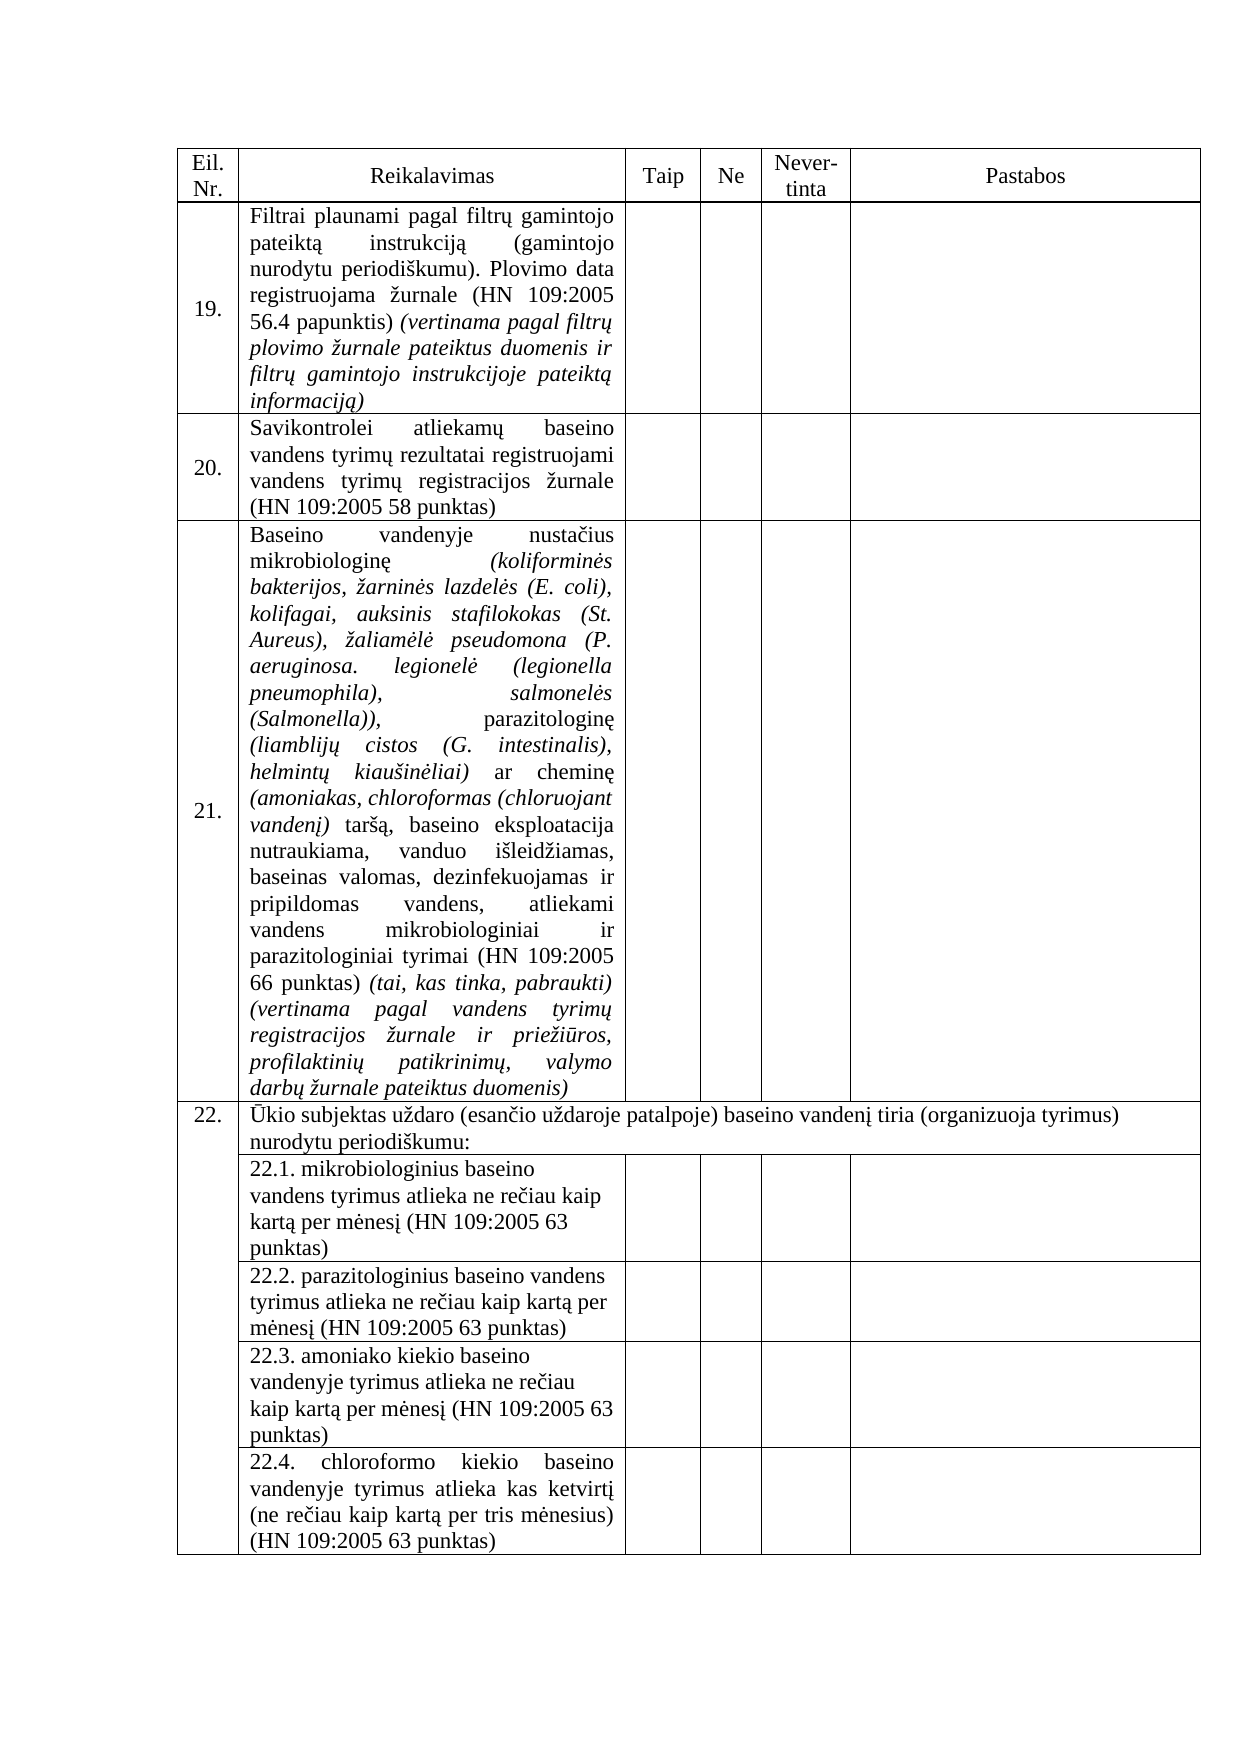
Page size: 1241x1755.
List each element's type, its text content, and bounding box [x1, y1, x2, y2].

table_cell 22.1. mikrobiologinius baseino vandens tyrimus atlieka ne rečiau kaip kartą per mėnesį (HN 109:2005 63 punktas) [239, 1155, 625, 1261]
table_cell [626, 414, 700, 520]
table_header Reikalavimas [239, 149, 625, 201]
table_cell 22. [178, 1102, 238, 1554]
table_cell [762, 203, 850, 413]
table_cell 21. [178, 521, 238, 1101]
table_cell [701, 203, 761, 413]
table_cell 19. [178, 203, 238, 413]
table_cell [626, 1342, 700, 1447]
table_cell [762, 521, 850, 1101]
table_cell [626, 1448, 700, 1554]
table_cell [701, 1448, 761, 1554]
table_cell [762, 1448, 850, 1554]
table_cell [762, 1155, 850, 1261]
table_header Never- tinta [762, 149, 850, 201]
table_cell [851, 521, 1200, 1101]
table_cell [626, 203, 700, 413]
table_cell [701, 414, 761, 520]
table_header Pastabos [851, 149, 1200, 201]
table_cell [626, 521, 700, 1101]
table_cell [762, 1262, 850, 1341]
table_cell [701, 1155, 761, 1261]
table_cell 22.2. parazitologinius baseino vandens tyrimus atlieka ne rečiau kaip kartą per mėnesį (HN 109:2005 63 punktas) [239, 1262, 625, 1341]
table_cell [626, 1262, 700, 1341]
table_cell 22.3. amoniako kiekio baseino vandenyje tyrimus atlieka ne rečiau kaip kartą per mėnesį (HN 109:2005 63 punktas) [239, 1342, 625, 1447]
table_cell Ūkio subjektas uždaro (esančio uždaroje patalpoje) baseino vandenį tiria (organizuoja tyrimus) nurodytu periodiškumu: [239, 1102, 1200, 1154]
table_cell [762, 1342, 850, 1447]
table_cell [762, 414, 850, 520]
table_cell [701, 1262, 761, 1341]
table_cell [851, 1448, 1200, 1554]
table_cell [851, 1155, 1200, 1261]
table_cell [851, 1342, 1200, 1447]
table_cell Baseino vandenyje nustačius mikrobiologinę (koliforminės bakterijos, žarninės lazdelės (E. coli), kolifagai, auksinis stafilokokas (St. Aureus), žaliamėlė pseudomona (P. aeruginosa. legionelė (legionella pneumophila), salmonelės (Salmonella)), parazitologinę (liamblijų cistos (G. intestinalis), helmintų kiaušinėliai) ar cheminę (amoniakas, chloroformas (chloruojant vandenį) taršą, baseino eksploatacija nutraukiama, vanduo išleidžiamas, baseinas valomas, dezinfekuojamas ir pripildomas vandens, atliekami vandens mikrobiologiniai ir parazitologiniai tyrimai (HN 109:2005 66 punktas) (tai, kas tinka, pabraukti) (vertinama pagal vandens tyrimų registracijos žurnale ir priežiūros, profilaktinių patikrinimų, valymo darbų žurnale pateiktus duomenis) [239, 521, 625, 1101]
table_cell Savikontrolei atliekamų baseino vandens tyrimų rezultatai registruojami vandens tyrimų registracijos žurnale (HN 109:2005 58 punktas) [239, 414, 625, 520]
table_header Ne [701, 149, 761, 201]
table_cell [701, 521, 761, 1101]
table_cell [851, 414, 1200, 520]
table_cell 22.4. chloroformo kiekio baseino vandenyje tyrimus atlieka kas ketvirtį (ne rečiau kaip kartą per tris mėnesius) (HN 109:2005 63 punktas) [239, 1448, 625, 1554]
table_cell [851, 1262, 1200, 1341]
table_header Taip [626, 149, 700, 201]
table_header Eil. Nr. [178, 149, 238, 201]
table_cell [701, 1342, 761, 1447]
table_cell 20. [178, 414, 238, 520]
table_cell [626, 1155, 700, 1261]
table_cell [851, 203, 1200, 413]
table_cell Filtrai plaunami pagal filtrų gamintojo pateiktą instrukciją (gamintojo nurodytu periodiškumu). Plovimo data registruojama žurnale (HN 109:2005 56.4 papunktis) (vertinama pagal filtrų plovimo žurnale pateiktus duomenis ir filtrų gamintojo instrukcijoje pateiktą informaciją) [239, 203, 625, 413]
